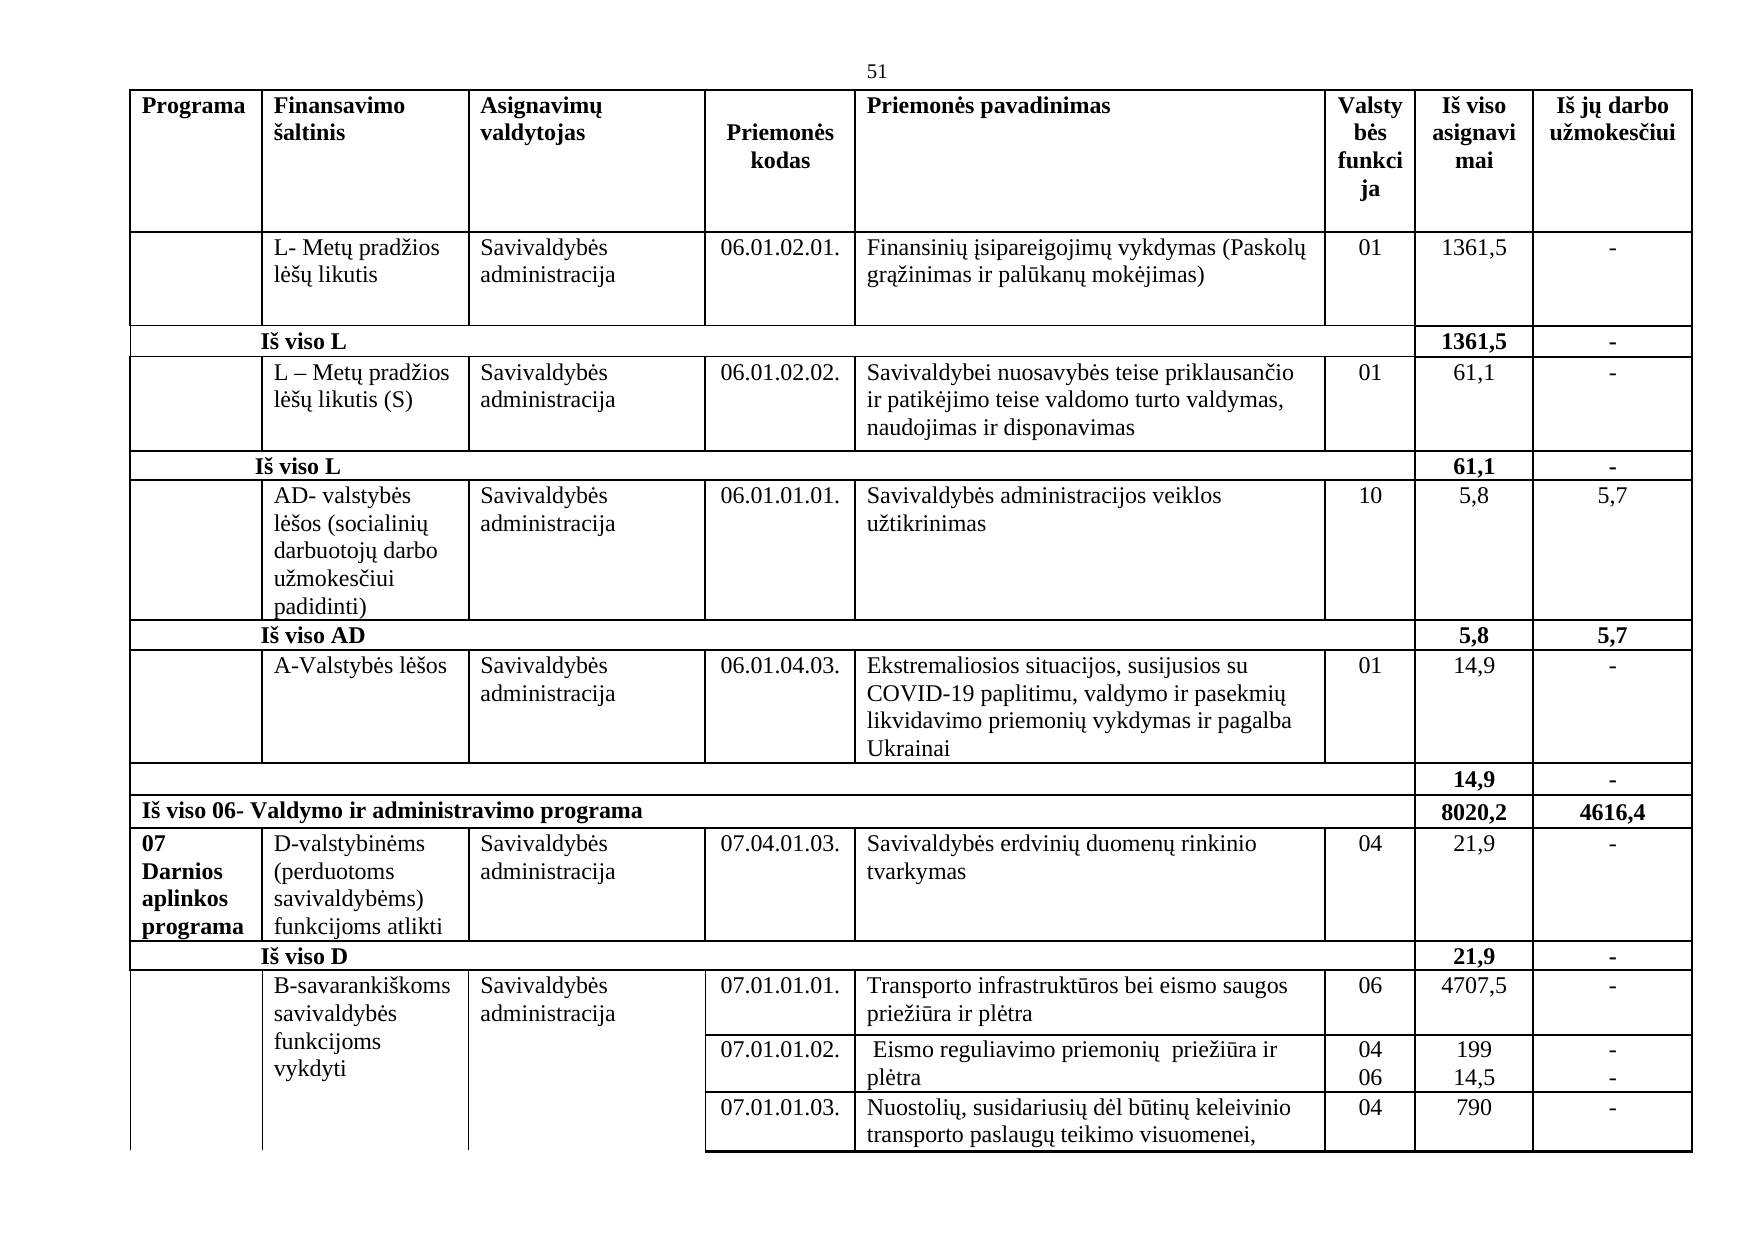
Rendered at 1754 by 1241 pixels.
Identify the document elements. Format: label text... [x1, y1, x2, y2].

table_header Finansavimo šaltinis [263, 91, 468, 201]
table_cell Savivaldybės erdvinių duomenų rinkinio tvarkymas [856, 829, 1324, 940]
table_cell - - [1534, 1036, 1691, 1091]
table_cell [131, 764, 1414, 794]
table_cell L – Metų pradžios lėšų likutis (S) [263, 357, 468, 449]
table_cell Iš viso D [131, 942, 1414, 969]
table_cell 5,7 [1534, 481, 1691, 619]
table_cell Savivaldybės administracijos veiklos užtikrinimas [856, 481, 1324, 619]
table_cell Finansinių įsipareigojimų vykdymas (Paskolų grąžinimas ir palūkanų mokėjimas) [856, 233, 1324, 324]
table_cell [856, 201, 1324, 231]
table_cell [131, 971, 262, 1150]
table_cell 07.01.01.01. [706, 971, 854, 1033]
table_cell - [1534, 1093, 1691, 1150]
table_header Programa [131, 91, 261, 201]
table_cell 14,9 [1416, 764, 1532, 794]
table_cell 06.01.02.02. [706, 357, 854, 449]
table_cell 5,8 [1416, 481, 1532, 619]
table_cell Transporto infrastruktūros bei eismo saugos priežiūra ir plėtra [856, 971, 1324, 1033]
table_cell 04 06 [1326, 1036, 1414, 1091]
table_cell 790 [1416, 1093, 1532, 1150]
table_cell 21,9 [1416, 829, 1532, 940]
table_cell Savivaldybės administracija [469, 971, 705, 1150]
table_cell 01 [1326, 651, 1414, 762]
table_cell D-valstybinėms (perduotoms savivaldybėms) funkcijoms atlikti [263, 829, 468, 940]
table_cell 5,7 [1534, 621, 1691, 649]
table_header Asignavimų valdytojas [470, 91, 704, 201]
table_cell - [1534, 829, 1691, 940]
table_cell 01 [1326, 357, 1414, 449]
table_cell 10 [1326, 481, 1414, 619]
table_cell Savivaldybės administracija [470, 357, 704, 449]
table_cell [131, 651, 261, 762]
table_cell 07.01.01.02. [706, 1036, 854, 1091]
table_cell Iš viso L [131, 326, 1414, 356]
table_cell 04 [1326, 1093, 1414, 1150]
table_cell 61,1 [1416, 452, 1532, 479]
table_cell [131, 357, 261, 449]
table_header Priemonės kodas [706, 91, 854, 201]
table_cell - [1534, 764, 1691, 794]
table_cell Nuostolių, susidariusių dėl būtinų keleivinio transporto paslaugų teikimo visuomenei, [856, 1093, 1324, 1150]
table_cell Savivaldybės administracija [470, 829, 704, 940]
table_cell - [1534, 358, 1691, 449]
table_cell A-Valstybės lėšos [263, 651, 468, 762]
table_cell - [1534, 452, 1691, 479]
table_cell Iš viso L [131, 452, 1414, 479]
table_cell [470, 201, 704, 231]
table_cell Ekstremaliosios situacijos, susijusios su COVID-19 paplitimu, valdymo ir pasekmių likvidavimo priemonių vykdymas ir pagalba Ukrainai [856, 651, 1324, 762]
table_cell [706, 201, 854, 231]
table_cell 06 [1326, 971, 1414, 1033]
table_cell Iš viso 06- Valdymo ir administravimo programa [131, 796, 1414, 827]
table_cell 5,8 [1416, 621, 1532, 649]
table_cell [131, 481, 261, 619]
table_cell 01 [1326, 233, 1414, 324]
table_cell 61,1 [1416, 358, 1532, 449]
table_header Priemonės pavadinimas [856, 91, 1324, 201]
table_cell 1361,5 [1416, 233, 1532, 324]
table_cell 06.01.02.01. [706, 233, 854, 324]
table_header Valstybės funkcija [1326, 91, 1414, 201]
table_cell [131, 233, 261, 324]
table_cell 4616,4 [1534, 796, 1691, 827]
table_cell [1326, 201, 1414, 231]
table_cell L- Metų pradžios lėšų likutis [263, 233, 468, 324]
table_cell 06.01.04.03. [706, 651, 854, 762]
table_cell Savivaldybės administracija [470, 233, 704, 324]
table_cell 14,9 [1416, 651, 1532, 762]
table_cell 07.01.01.03. [706, 1093, 854, 1150]
table_header Iš viso asignavimai [1416, 91, 1532, 231]
table_cell - [1534, 327, 1691, 356]
table_cell 07 Darnios aplinkos programa [131, 829, 261, 940]
table_cell B-savarankiškoms savivaldybės funkcijoms vykdyti [263, 971, 468, 1150]
table_cell Savivaldybei nuosavybės teise priklausančio ir patikėjimo teise valdomo turto valdymas, naudojimas ir disponavimas [856, 357, 1324, 449]
table_cell - [1534, 942, 1691, 969]
table_cell 8020,2 [1416, 796, 1532, 827]
table_cell 1361,5 [1416, 327, 1532, 356]
table_cell [131, 201, 261, 231]
table_header Iš jų darbo užmokesčiui [1534, 91, 1691, 231]
table_cell 199 14,5 [1416, 1036, 1532, 1091]
table_cell 06.01.01.01. [706, 481, 854, 619]
table_cell 04 [1326, 829, 1414, 940]
table_cell 4707,5 [1416, 971, 1532, 1033]
table_cell 21,9 [1416, 942, 1532, 969]
table_cell AD- valstybės lėšos (socialinių darbuotojų darbo užmokesčiui padidinti) [263, 481, 468, 619]
table_cell Eismo reguliavimo priemonių priežiūra ir plėtra [856, 1036, 1324, 1091]
table_cell - [1534, 651, 1691, 762]
table_cell Savivaldybės administracija [470, 651, 704, 762]
table_cell [263, 201, 468, 231]
table_cell 07.04.01.03. [706, 829, 854, 940]
table_cell - [1534, 971, 1691, 1033]
table_cell - [1534, 233, 1691, 324]
table_cell Savivaldybės administracija [470, 481, 704, 619]
table_cell Iš viso AD [131, 621, 1414, 649]
